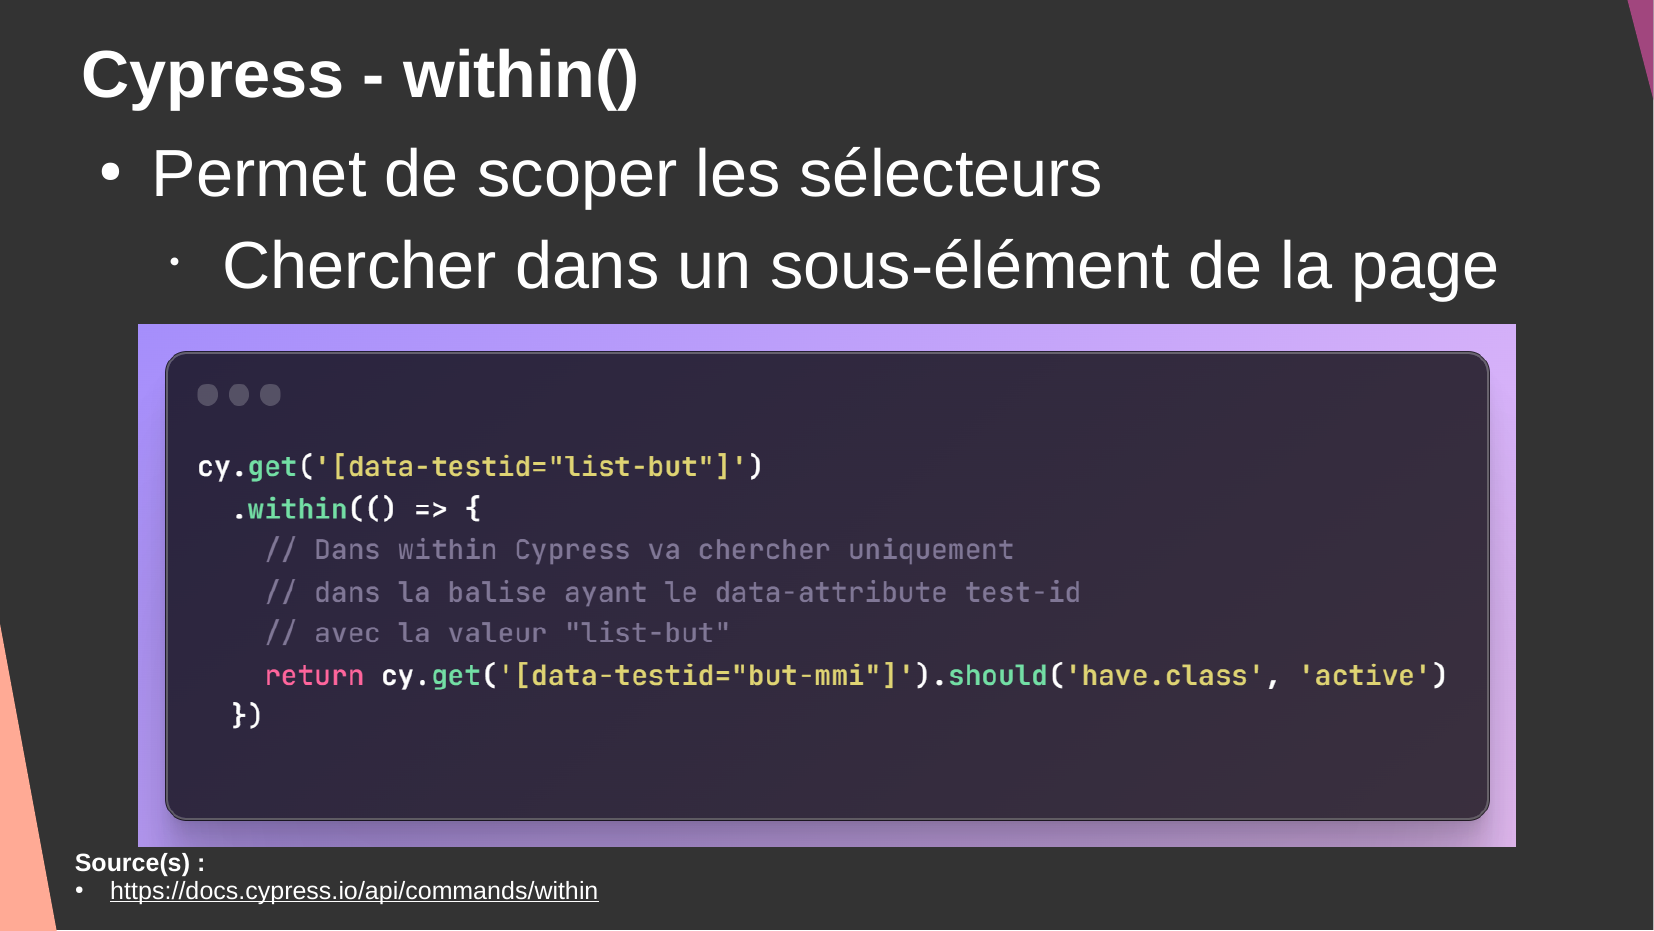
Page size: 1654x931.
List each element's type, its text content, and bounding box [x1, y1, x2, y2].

text_box [0, 623, 57, 931]
picture [138, 324, 1516, 847]
text_box Source(s) : https://docs.cypress.io/api/commands/within [60, 779, 1546, 913]
list Permet de scoper les sélecteurs Chercher dans un sous-élément de la page [80, 135, 1620, 355]
text_box [1627, 0, 1654, 103]
title Cypress - within() [81, 37, 798, 115]
